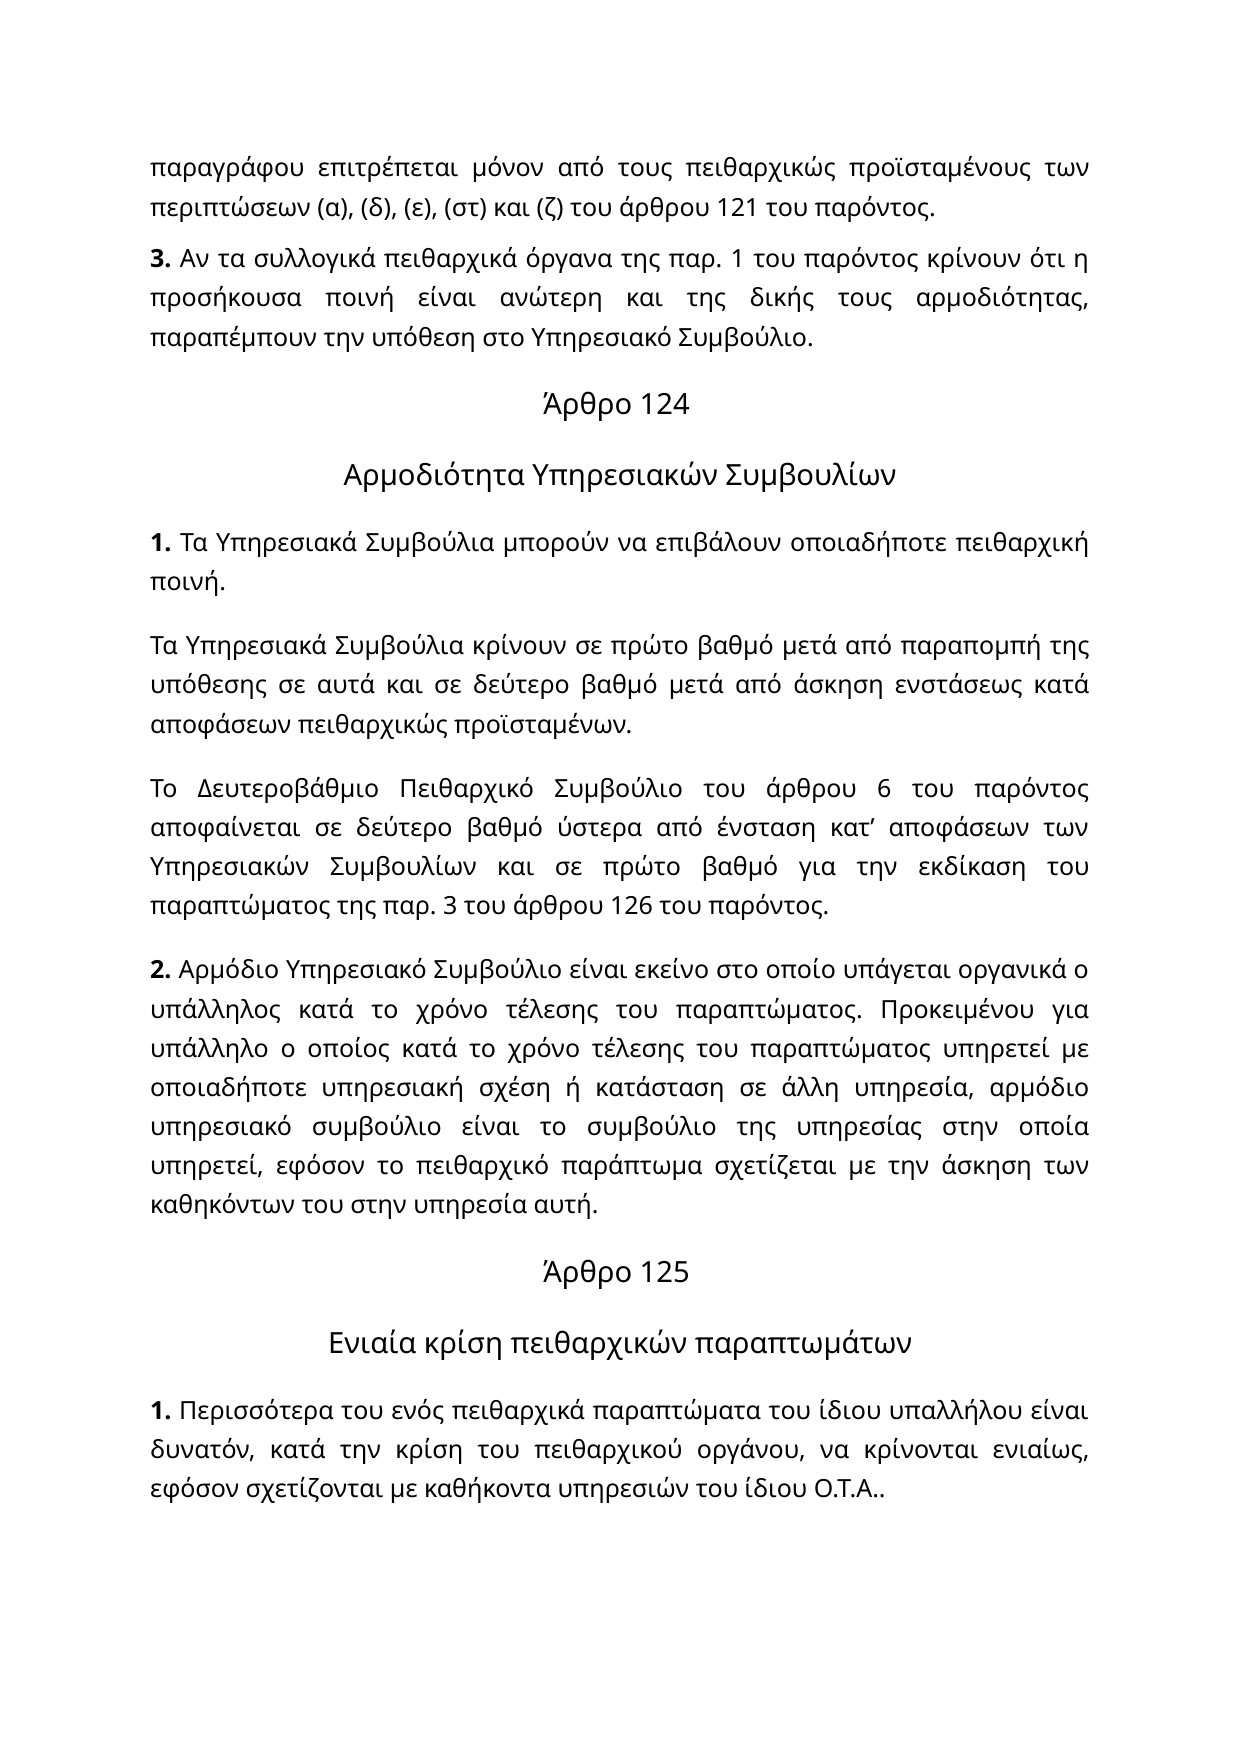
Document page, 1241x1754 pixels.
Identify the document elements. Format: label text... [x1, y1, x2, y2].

text 3. Αν τα συλλογικά πειθαρχικά όργανα της παρ. 1 του παρόντος κρίνουν ότι η προσήκουσα ποινή είναι ανώτερη και της δικής τους αρμοδιότητας, παραπέμπουν την υπόθεση στο Υπηρεσιακό Συμβούλιο. [150, 241, 1090, 353]
subtitle Αρμοδιότητα Υπηρεσιακών Συμβουλίων [150, 454, 1090, 494]
subtitle Ενιαία κρίση πειθαρχικών παραπτωμάτων [150, 1322, 1090, 1362]
text 2. Αρμόδιο Υπηρεσιακό Συμβούλιο είναι εκείνο στο οποίο υπάγεται οργανικά ο υπάλληλος κατά το χρόνο τέλεσης του παραπτώματος. Προκειμένου για υπάλληλο ο οποίος κατά το χρόνο τέλεσης του παραπτώματος υπηρετεί με οποιαδήποτε υπηρεσιακή σχέση ή κατάσταση σε άλλη υπηρεσία, αρμόδιο υπηρεσιακό συμβούλιο είναι το συμβούλιο της υπηρεσίας στην οποία υπηρετεί, εφόσον το πειθαρχικό παράπτωμα σχετίζεται με την άσκηση των καθηκόντων του στην υπηρεσία αυτή. [150, 952, 1090, 1221]
subtitle Άρθρο 124 [150, 383, 1090, 423]
text παραγράφου επιτρέπεται μόνον από τους πειθαρχικώς προϊσταμένους των περιπτώσεων (α), (δ), (ε), (στ) και (ζ) του άρθρου 121 του παρόντος. [150, 150, 1090, 223]
text 1. Τα Υπηρεσιακά Συμβούλια μπορούν να επιβάλουν οποιαδήποτε πειθαρχική ποινή. [150, 524, 1090, 598]
text Το Δευτεροβάθμιο Πειθαρχικό Συμβούλιο του άρθρου 6 του παρόντος αποφαίνεται σε δεύτερο βαθμό ύστερα από ένσταση κατ’ αποφάσεων των Υπηρεσιακών Συμβουλίων και σε πρώτο βαθμό για την εκδίκαση του παραπτώματος της παρ. 3 του άρθρου 126 του παρόντος. [150, 770, 1090, 922]
text Τα Υπηρεσιακά Συμβούλια κρίνουν σε πρώτο βαθμό μετά από παραπομπή της υπόθεσης σε αυτά και σε δεύτερο βαθμό μετά από άσκηση ενστάσεως κατά αποφάσεων πειθαρχικώς προϊσταμένων. [150, 628, 1090, 740]
subtitle Άρθρο 125 [150, 1251, 1090, 1291]
text 1. Περισσότερα του ενός πειθαρχικά παραπτώματα του ίδιου υπαλλήλου είναι δυνατόν, κατά την κρίση του πειθαρχικού οργάνου, να κρίνονται ενιαίως, εφόσον σχετίζονται με καθήκοντα υπηρεσιών του ίδιου Ο.Τ.Α.. [150, 1392, 1090, 1505]
